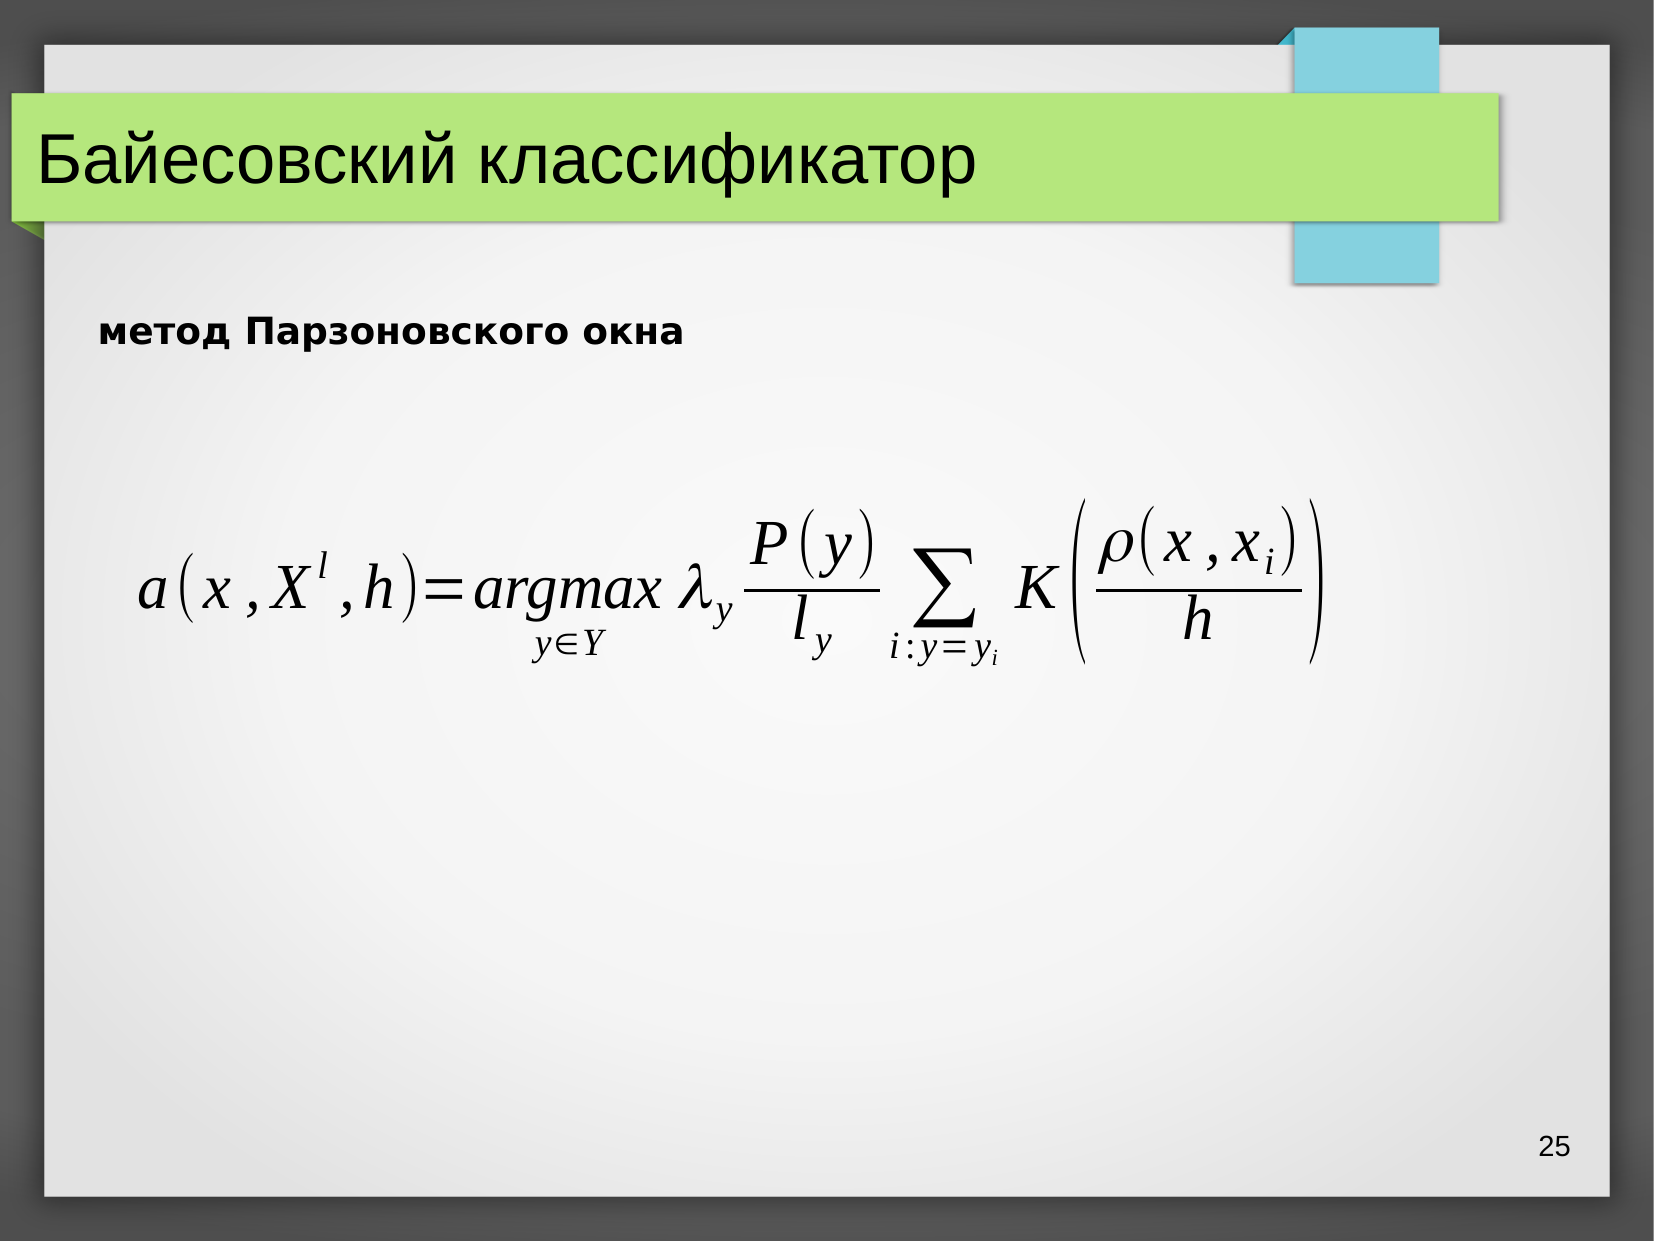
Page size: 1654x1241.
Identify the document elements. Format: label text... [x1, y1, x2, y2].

picture [0, 0, 1654, 1241]
chart [129, 494, 1335, 674]
title Байесовский классификатор [35, 118, 1489, 200]
text_box метод Парзоновского окна [82, 302, 1560, 390]
